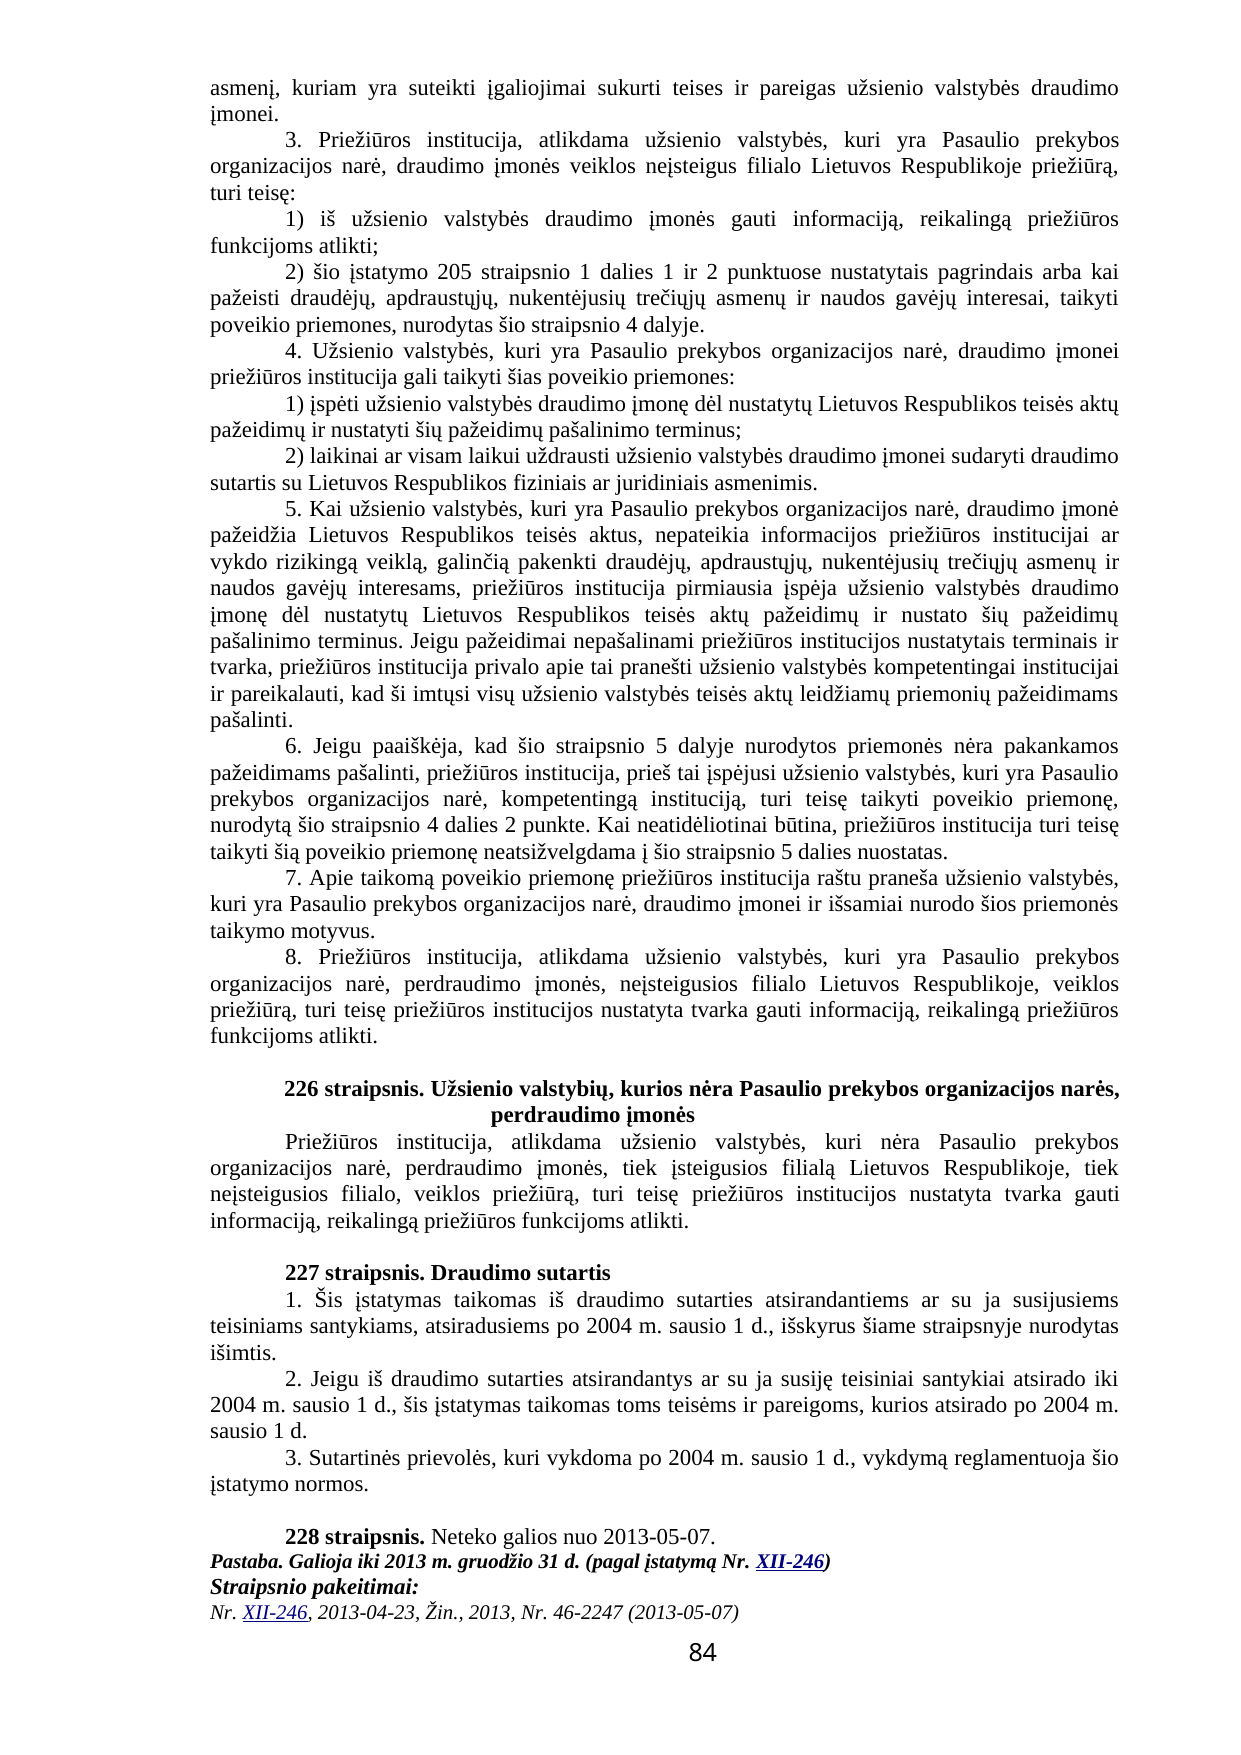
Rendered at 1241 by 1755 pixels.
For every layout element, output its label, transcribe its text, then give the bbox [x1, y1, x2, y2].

text 3. Sutartinės prievolės, kuri vykdoma po 2004 m. sausio 1 d., vykdymą reglamentuoja šio įstatymo normos. [210, 1444, 1120, 1497]
text Priežiūros institucija, atlikdama užsienio valstybės, kuri nėra Pasaulio prekybos organizacijos narė, perdraudimo įmonės, tiek įsteigusios filialą Lietuvos Respublikoje, tiek neįsteigusios filialo, veiklos priežiūrą, turi teisę priežiūros institucijos nustatyta tvarka gauti informaciją, reikalingą priežiūros funkcijoms atlikti. [210, 1128, 1120, 1233]
text 2. Jeigu iš draudimo sutarties atsirandantys ar su ja susiję teisiniai santykiai atsirado iki 2004 m. sausio 1 d., šis įstatymas taikomas toms teisėms ir pareigoms, kurios atsirado po 2004 m. sausio 1 d. [210, 1365, 1120, 1444]
text 6. Jeigu paaiškėja, kad šio straipsnio 5 dalyje nurodytos priemonės nėra pakankamos pažeidimams pašalinti, priežiūros institucija, prieš tai įspėjusi užsienio valstybės, kuri yra Pasaulio prekybos organizacijos narė, kompetentingą instituciją, turi teisę taikyti poveikio priemonę, nurodytą šio straipsnio 4 dalies 2 punkte. Kai neatidėliotinai būtina, priežiūros institucija turi teisę taikyti šią poveikio priemonę neatsižvelgdama į šio straipsnio 5 dalies nuostatas. [210, 732, 1120, 864]
text 1. Šis įstatymas taikomas iš draudimo sutarties atsirandantiems ar su ja susijusiems teisiniams santykiams, atsiradusiems po 2004 m. sausio 1 d., išskyrus šiame straipsnyje nurodytas išimtis. [210, 1286, 1120, 1365]
text Pastaba. Galioja iki 2013 m. gruodžio 31 d. (pagal įstatymą Nr. XII-246) [210, 1549, 1120, 1573]
text 8. Priežiūros institucija, atlikdama užsienio valstybės, kuri yra Pasaulio prekybos organizacijos narė, perdraudimo įmonės, neįsteigusios filialo Lietuvos Respublikoje, veiklos priežiūrą, turi teisę priežiūros institucijos nustatyta tvarka gauti informaciją, reikalingą priežiūros funkcijoms atlikti. [210, 943, 1120, 1049]
text 1) iš užsienio valstybės draudimo įmonės gauti informaciją, reikalingą priežiūros funkcijoms atlikti; [210, 205, 1120, 258]
text 227 straipsnis. Draudimo sutartis [210, 1259, 1120, 1286]
text 7. Apie taikomą poveikio priemonę priežiūros institucija raštu praneša užsienio valstybės, kuri yra Pasaulio prekybos organizacijos narė, draudimo įmonei ir išsamiai nurodo šios priemonės taikymo motyvus. [210, 864, 1120, 943]
text Nr. XII-246, 2013-04-23, Žin., 2013, Nr. 46-2247 (2013-05-07) [210, 1600, 1120, 1624]
text 228 straipsnis. Neteko galios nuo 2013-05-07. [210, 1523, 1120, 1549]
text 2) laikinai ar visam laikui uždrausti užsienio valstybės draudimo įmonei sudaryti draudimo sutartis su Lietuvos Respublikos fiziniais ar juridiniais asmenimis. [210, 442, 1120, 495]
text 5. Kai užsienio valstybės, kuri yra Pasaulio prekybos organizacijos narė, draudimo įmonė pažeidžia Lietuvos Respublikos teisės aktus, nepateikia informacijos priežiūros institucijai ar vykdo rizikingą veiklą, galinčią pakenkti draudėjų, apdraustųjų, nukentėjusių trečiųjų asmenų ir naudos gavėjų interesams, priežiūros institucija pirmiausia įspėja užsienio valstybės draudimo įmonę dėl nustatytų Lietuvos Respublikos teisės aktų pažeidimų ir nustato šių pažeidimų pašalinimo terminus. Jeigu pažeidimai nepašalinami priežiūros institucijos nustatytais terminais ir tvarka, priežiūros institucija privalo apie tai pranešti užsienio valstybės kompetentingai institucijai ir pareikalauti, kad ši imtųsi visų užsienio valstybės teisės aktų leidžiamų priemonių pažeidimams pašalinti. [210, 495, 1120, 732]
text 226 straipsnis. Užsienio valstybių, kurios nėra Pasaulio prekybos organizacijos narės, perdraudimo įmonės [284, 1075, 1120, 1128]
text 1) įspėti užsienio valstybės draudimo įmonę dėl nustatytų Lietuvos Respublikos teisės aktų pažeidimų ir nustatyti šių pažeidimų pašalinimo terminus; [210, 390, 1120, 442]
text 4. Užsienio valstybės, kuri yra Pasaulio prekybos organizacijos narė, draudimo įmonei priežiūros institucija gali taikyti šias poveikio priemones: [210, 337, 1120, 390]
text 3. Priežiūros institucija, atlikdama užsienio valstybės, kuri yra Pasaulio prekybos organizacijos narė, draudimo įmonės veiklos neįsteigus filialo Lietuvos Respublikoje priežiūrą, turi teisę: [210, 126, 1120, 205]
text Straipsnio pakeitimai: [210, 1573, 1120, 1600]
text asmenį, kuriam yra suteikti įgaliojimai sukurti teises ir pareigas užsienio valstybės draudimo įmonei. [210, 73, 1120, 126]
text 2) šio įstatymo 205 straipsnio 1 dalies 1 ir 2 punktuose nustatytais pagrindais arba kai pažeisti draudėjų, apdraustųjų, nukentėjusių trečiųjų asmenų ir naudos gavėjų interesai, taikyti poveikio priemones, nurodytas šio straipsnio 4 dalyje. [210, 258, 1120, 337]
